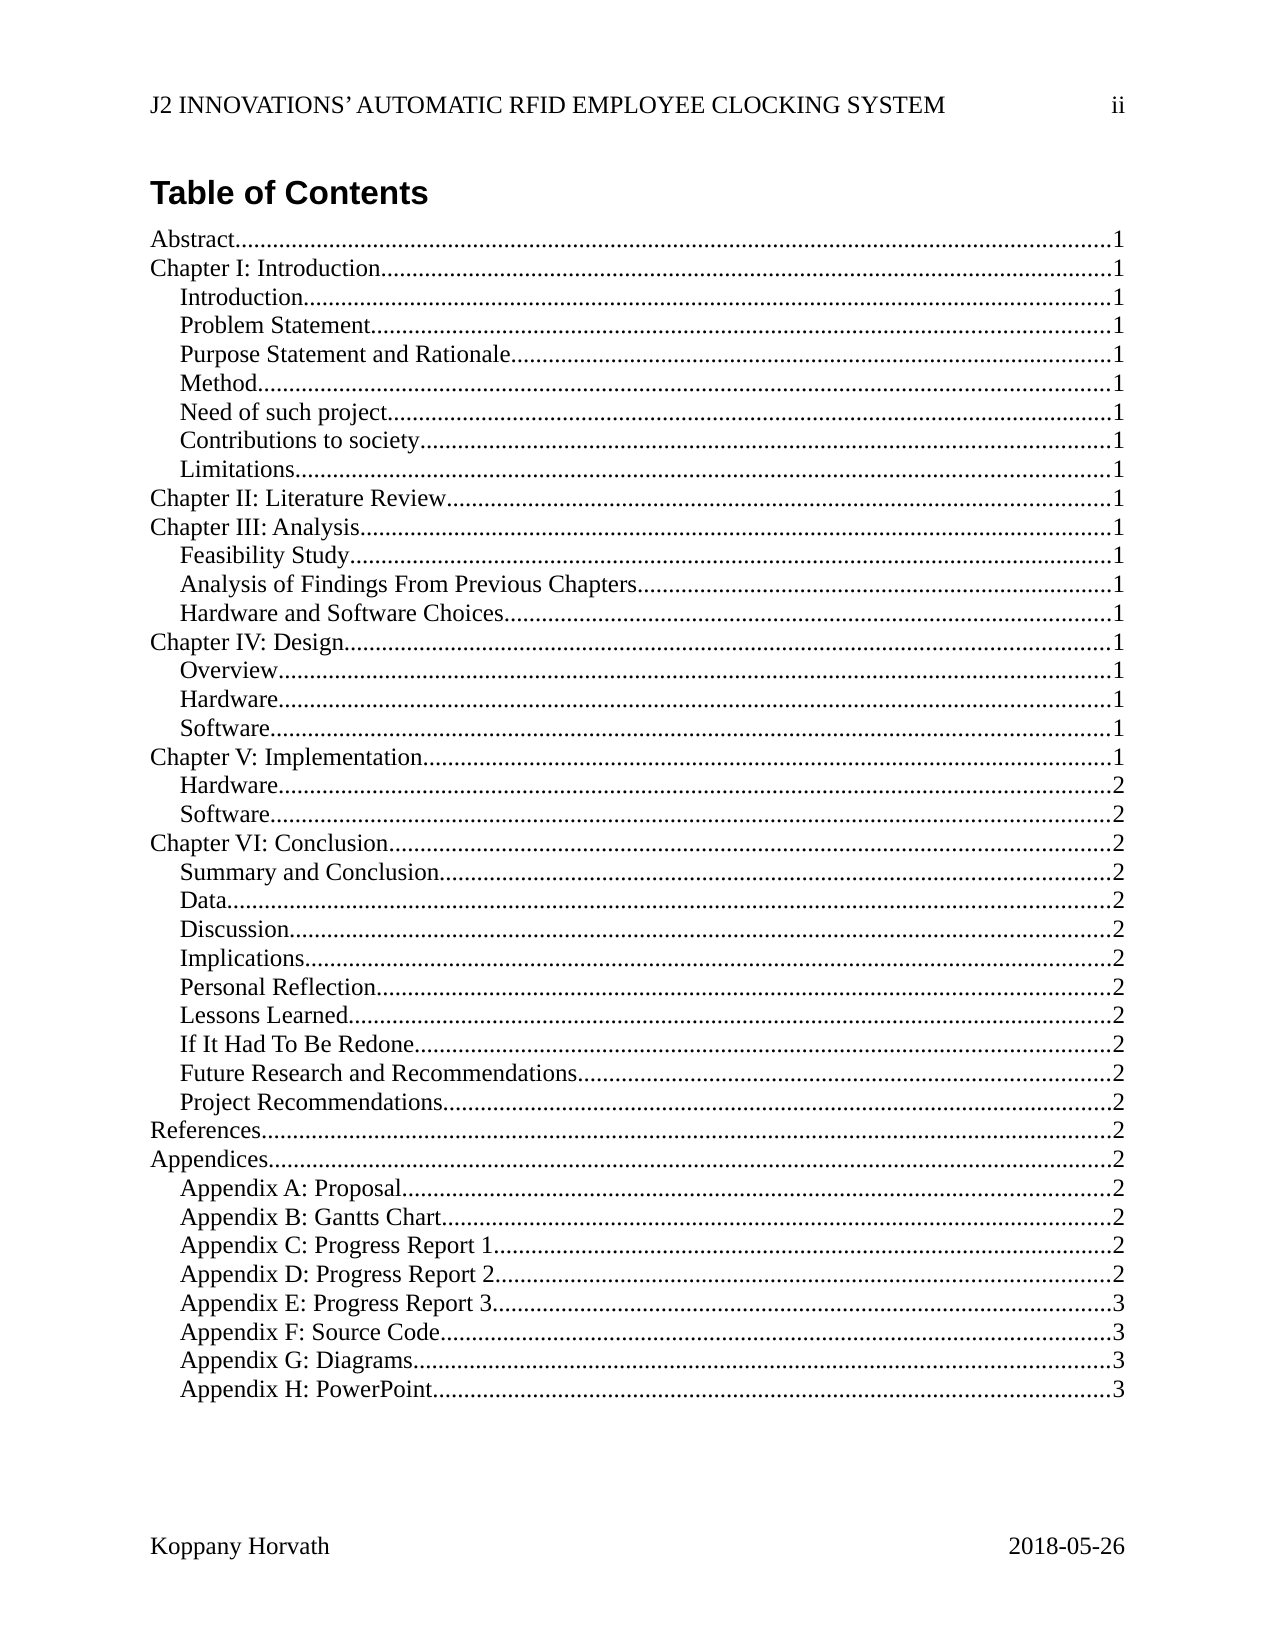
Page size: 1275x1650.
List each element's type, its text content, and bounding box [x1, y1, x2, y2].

text Appendix B: Gantts Chart 2 [179, 1202, 1125, 1230]
text References 2 [150, 1115, 1125, 1144]
text Personal Reflection 2 [179, 972, 1125, 1000]
text Software 2 [179, 799, 1125, 828]
text Chapter II: Literature Review 1 [150, 483, 1125, 512]
text Hardware 2 [179, 770, 1125, 799]
text Need of such project 1 [179, 397, 1125, 425]
text Limitations 1 [179, 454, 1125, 483]
text Purpose Statement and Rationale 1 [179, 339, 1125, 368]
text Implications 2 [179, 943, 1125, 972]
text Future Research and Recommendations 2 [179, 1058, 1125, 1087]
text Lessons Learned 2 [179, 1000, 1125, 1029]
text Appendix H: PowerPoint 3 [179, 1374, 1125, 1403]
text Analysis of Findings From Previous Chapters 1 [179, 569, 1125, 598]
text Appendix C: Progress Report 1 2 [179, 1230, 1125, 1259]
subtitle Table of Contents [150, 173, 1125, 212]
text Problem Statement 1 [179, 310, 1125, 339]
text Software 1 [179, 713, 1125, 742]
text Appendix G: Diagrams 3 [179, 1345, 1125, 1374]
text If It Had To Be Redone 2 [179, 1029, 1125, 1058]
text Introduction 1 [179, 282, 1125, 310]
text Project Recommendations 2 [179, 1087, 1125, 1115]
text Overview 1 [179, 655, 1125, 684]
text Data 2 [179, 885, 1125, 914]
text Chapter I: Introduction 1 [150, 253, 1125, 282]
text Method 1 [179, 368, 1125, 397]
text Chapter V: Implementation 1 [150, 742, 1125, 770]
text Chapter III: Analysis 1 [150, 512, 1125, 540]
text Feasibility Study 1 [179, 540, 1125, 569]
text Hardware and Software Choices 1 [179, 598, 1125, 627]
text Summary and Conclusion 2 [179, 857, 1125, 885]
text Hardware 1 [179, 684, 1125, 713]
text Appendix A: Proposal 2 [179, 1173, 1125, 1202]
text Appendix D: Progress Report 2 2 [179, 1259, 1125, 1288]
text Chapter VI: Conclusion 2 [150, 828, 1125, 857]
text Appendix F: Source Code 3 [179, 1317, 1125, 1345]
text Contributions to society 1 [179, 425, 1125, 454]
text Abstract 1 [150, 224, 1125, 253]
text Chapter IV: Design 1 [150, 627, 1125, 655]
text Discussion 2 [179, 914, 1125, 943]
text Appendices 2 [150, 1144, 1125, 1173]
text Appendix E: Progress Report 3 3 [179, 1288, 1125, 1317]
